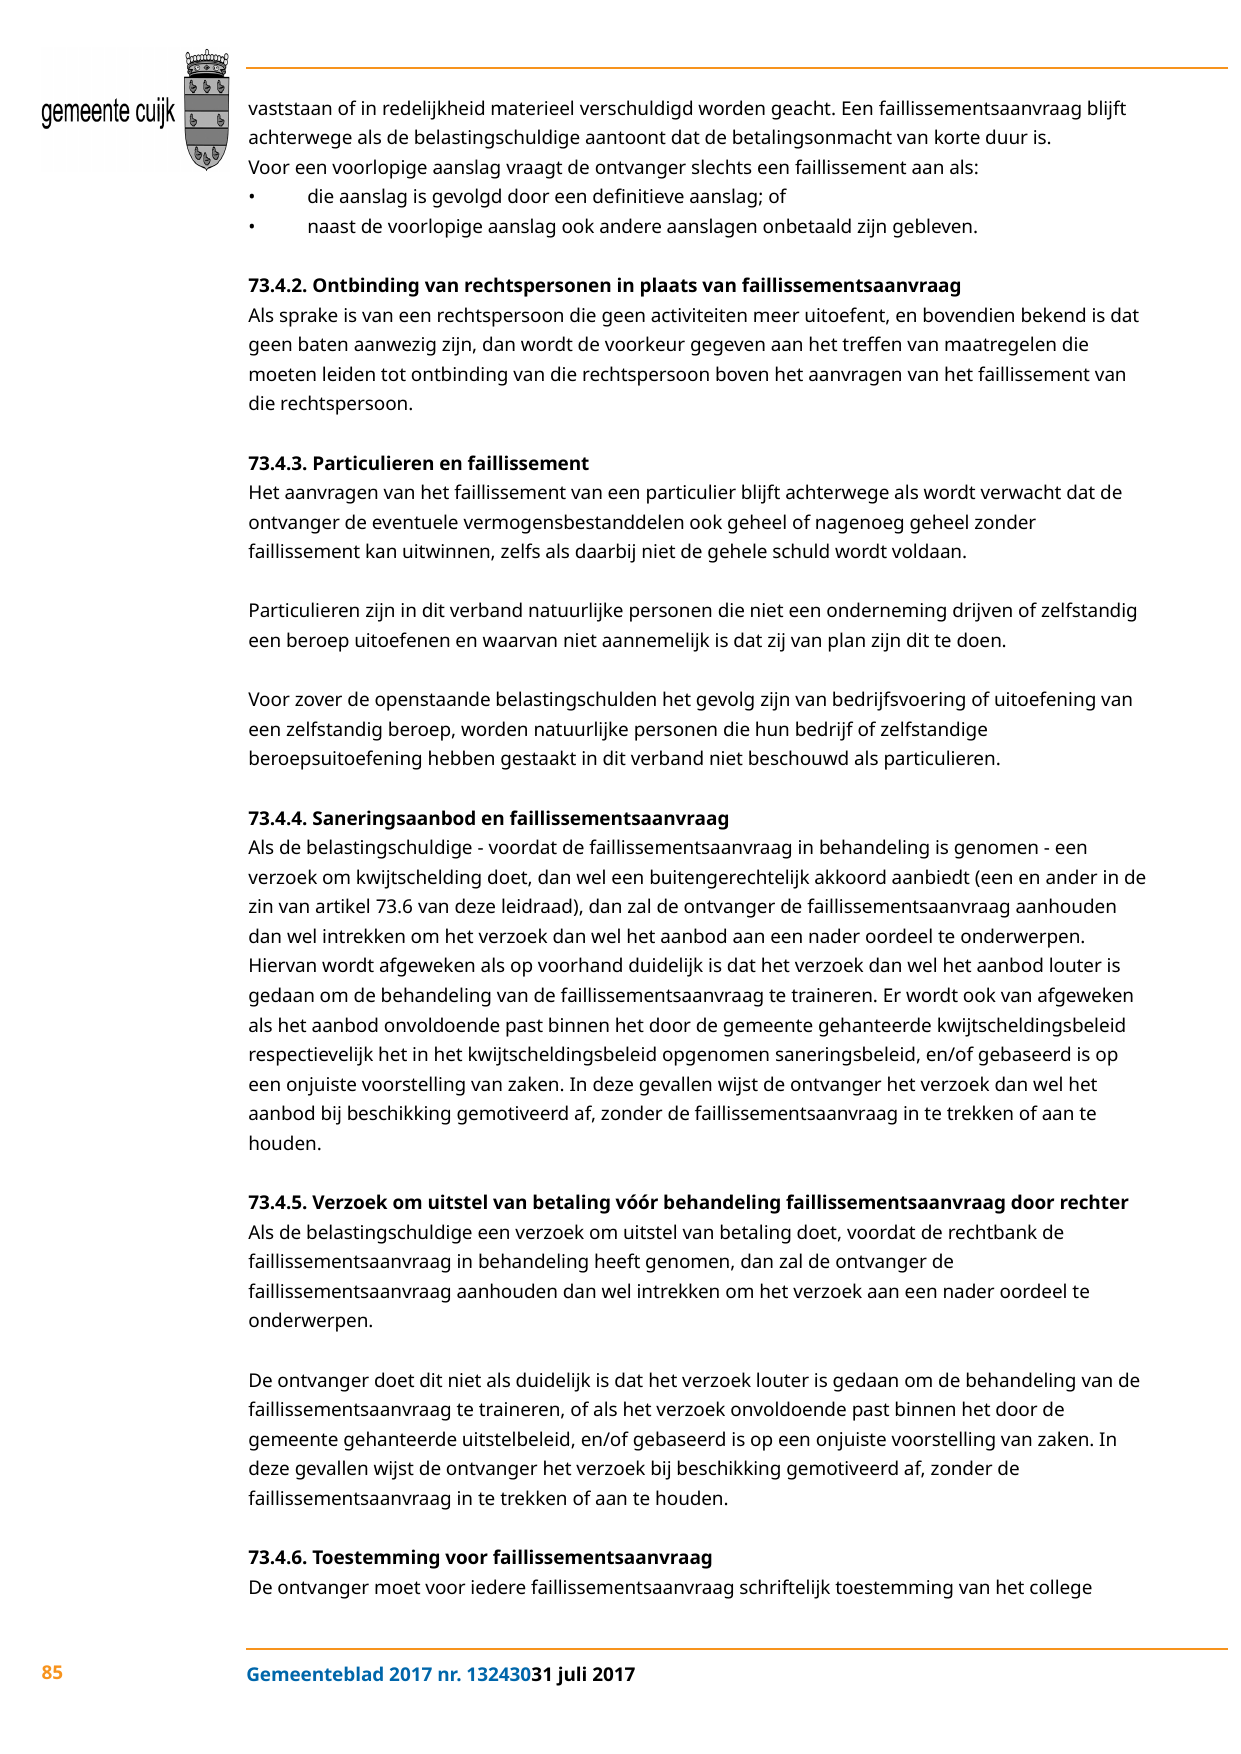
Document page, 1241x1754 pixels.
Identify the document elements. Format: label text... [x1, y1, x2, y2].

text De ontvanger doet dit niet als duidelijk is dat het verzoek louter is gedaan om de behandeling van de faillissementsaanvraag te traineren, of als het verzoek onvoldoende past binnen het door de gemeente gehanteerde uitstelbeleid, en/of gebaseerd is op een onjuiste voorstelling van zaken. In deze gevallen wijst de ontvanger het verzoek bij beschikking gemotiveerd af, zonder de faillissementsaanvraag in te trekken of aan te houden. [248, 1367, 1152, 1511]
text De ontvanger moet voor iedere faillissementsaanvraag schriftelijk toestemming van het college [248, 1574, 1152, 1600]
list naast de voorlopige aanslag ook andere aanslagen onbetaald zijn gebleven. [248, 213, 1152, 239]
text Particulieren zijn in dit verband natuurlijke personen die niet een onderneming drijven of zelfstandig een beroep uitoefenen en waarvan niet aannemelijk is dat zij van plan zijn dit te doen. [248, 598, 1152, 653]
text Als de belastingschuldige een verzoek om uitstel van betaling doet, voordat de rechtbank de faillissementsaanvraag in behandeling heeft genomen, dan zal de ontvanger de faillissementsaanvraag aanhouden dan wel intrekken om het verzoek aan een nader oordeel te onderwerpen. [248, 1219, 1152, 1333]
text Als sprake is van een rechtspersoon die geen activiteiten meer uitoefent, en bovendien bekend is dat geen baten aanwezig zijn, dan wordt de voorkeur gegeven aan het treffen van maatregelen die moeten leiden tot ontbinding van die rechtspersoon boven het aanvragen van het faillissement van die rechtspersoon. [248, 302, 1152, 416]
text vaststaan of in redelijkheid materieel verschuldigd worden geacht. Een faillissementsaanvraag blijft achterwege als de belastingschuldige aantoont dat de betalingsonmacht van korte duur is. [248, 95, 1152, 150]
text 73.4.2. Ontbinding van rechtspersonen in plaats van faillissementsaanvraag [248, 272, 1152, 298]
text Als de belastingschuldige - voordat de faillissementsaanvraag in behandeling is genomen - een verzoek om kwijtschelding doet, dan wel een buitengerechtelijk akkoord aanbiedt (een en ander in de zin van artikel 73.6 van deze leidraad), dan zal de ontvanger de faillissementsaanvraag aanhouden dan wel intrekken om het verzoek dan wel het aanbod aan een nader oordeel te onderwerpen. [248, 834, 1152, 949]
text 73.4.3. Particulieren en faillissement [248, 450, 1152, 476]
text Hiervan wordt afgeweken als op voorhand duidelijk is dat het verzoek dan wel het aanbod louter is gedaan om de behandeling van de faillissementsaanvraag te traineren. Er wordt ook van afgeweken als het aanbod onvoldoende past binnen het door de gemeente gehanteerde kwijtscheldingsbeleid respectievelijk het in het kwijtscheldingsbeleid opgenomen saneringsbeleid, en/of gebaseerd is op een onjuiste voorstelling van zaken. In deze gevallen wijst de ontvanger het verzoek dan wel het aanbod bij beschikking gemotiveerd af, zonder de faillissementsaanvraag in te trekken of aan te houden. [248, 953, 1152, 1156]
text 73.4.6. Toestemming voor faillissementsaanvraag [248, 1544, 1152, 1570]
text Het aanvragen van het faillissement van een particulier blijft achterwege als wordt verwacht dat de ontvanger de eventuele vermogensbestanddelen ook geheel of nagenoeg geheel zonder faillissement kan uitwinnen, zelfs als daarbij niet de gehele schuld wordt voldaan. [248, 479, 1152, 564]
list die aanslag is gevolgd door een definitieve aanslag; of [248, 183, 1152, 209]
picture [41, 47, 231, 172]
text Voor zover de openstaande belastingschulden het gevolg zijn van bedrijfsvoering of uitoefening van een zelfstandig beroep, worden natuurlijke personen die hun bedrijf of zelfstandige beroepsuitoefening hebben gestaakt in dit verband niet beschouwd als particulieren. [248, 686, 1152, 771]
text 73.4.5. Verzoek om uitstel van betaling vóór behandeling faillissementsaanvraag door rechter [248, 1189, 1152, 1215]
text 73.4.4. Saneringsaanbod en faillissementsaanvraag [248, 805, 1152, 831]
text Voor een voorlopige aanslag vraagt de ontvanger slechts een faillissement aan als: [248, 154, 1152, 180]
